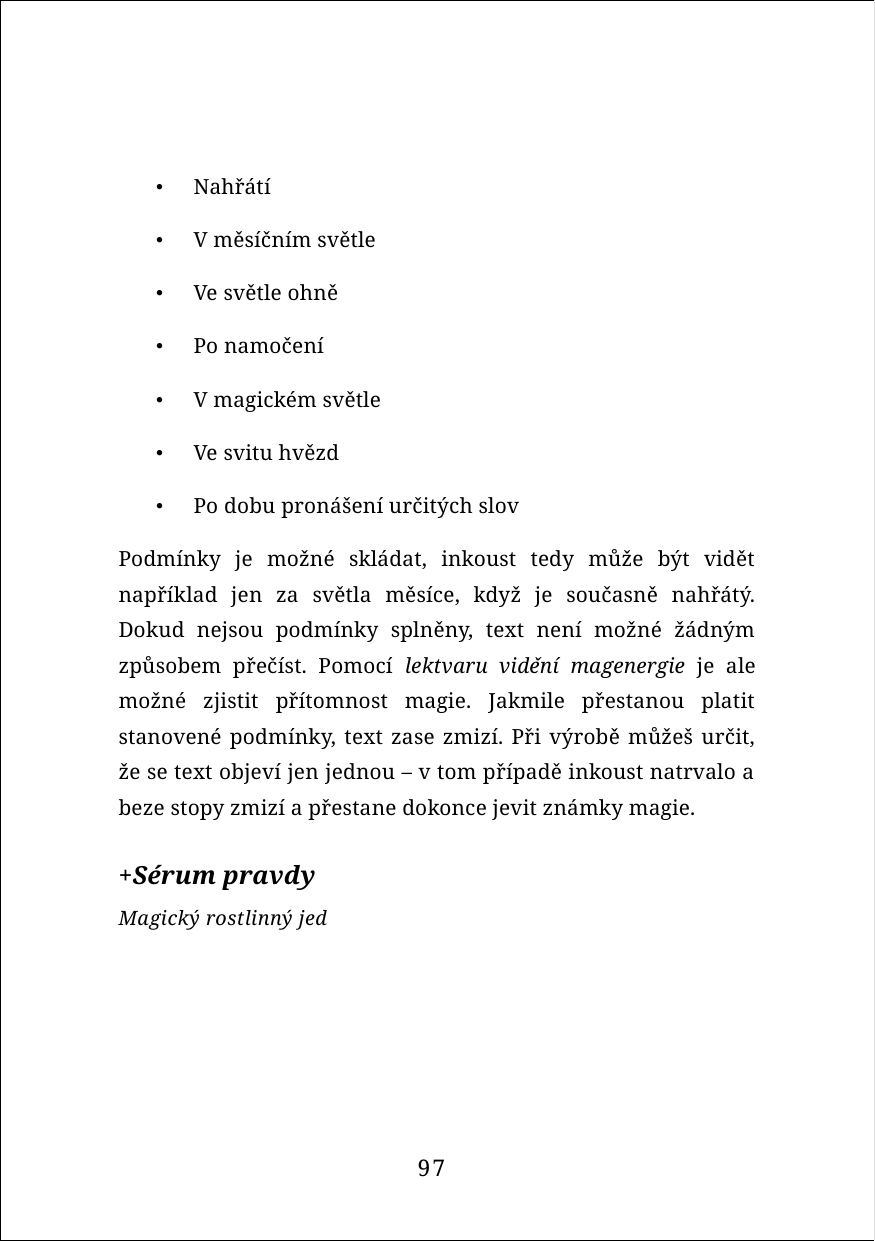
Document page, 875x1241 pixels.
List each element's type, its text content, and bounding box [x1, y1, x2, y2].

text Magický rostlinný jed [118, 904, 756, 931]
list Ve světle ohně [156, 278, 756, 307]
list V měsíčním světle [156, 225, 756, 253]
list Nahřátí [156, 172, 756, 200]
text Podmínky je možné skládat, inkoust tedy může být vidět například jen za světla měsíce, když je současně nahřátý. Dokud nejsou podmínky splněny, text není možné žádným způsobem přečíst. Pomocí lektvaru vidění magenergie je ale možné zjistit přítomnost magie. Jakmile přestanou platit stanovené podmínky, text zase zmizí. Při výrobě můžeš určit, že se text objeví jen jednou – v tom případě inkoust natrvalo a beze stopy zmizí a přestane dokonce jevit známky magie. [118, 544, 756, 821]
list V magickém světle [156, 385, 756, 413]
list Po namočení [156, 331, 756, 360]
subtitle +Sérum pravdy [118, 858, 756, 892]
list Ve svitu hvězd [156, 438, 756, 466]
list Po dobu pronášení určitých slov [156, 491, 756, 519]
